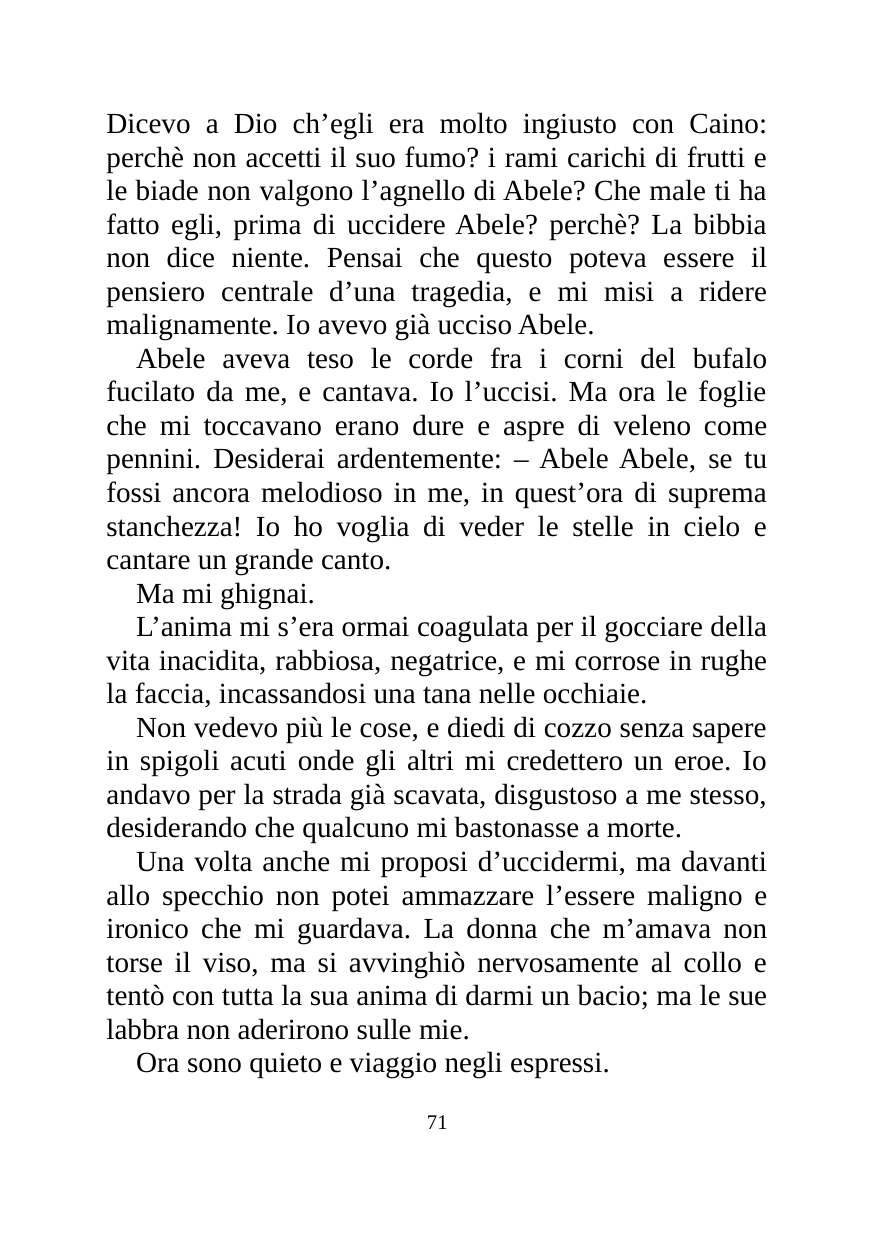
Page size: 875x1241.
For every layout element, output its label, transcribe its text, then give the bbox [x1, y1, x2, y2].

text Non vedevo più le cose, e diedi di cozzo senza sapere in spigoli acuti onde gli altri mi credettero un eroe. Io andavo per la strada già scavata, disgustoso a me stesso, desiderando che qualcuno mi bastonasse a morte. [106, 710, 768, 844]
text L’anima mi s’era ormai coagulata per il gocciare della vita inacidita, rabbiosa, negatrice, e mi corrose in rughe la faccia, incassandosi una tana nelle occhiaie. [106, 609, 768, 710]
text Ora sono quieto e viaggio negli espressi. [106, 1045, 768, 1079]
text Dicevo a Dio ch’egli era molto ingiusto con Caino: perchè non accetti il suo fumo? i rami carichi di frutti e le biade non valgono l’agnello di Abele? Che male ti ha fatto egli, prima di uccidere Abele? perchè? La bibbia non dice niente. Pensai che questo poteva essere il pensiero centrale d’una tragedia, e mi misi a ridere malignamente. Io avevo già ucciso Abele. [106, 106, 768, 341]
text Ma mi ghignai. [106, 576, 768, 609]
text Una volta anche mi proposi d’uccidermi, ma davanti allo specchio non potei ammazzare l’essere maligno e ironico che mi guardava. La donna che m’amava non torse il viso, ma si avvinghiò nervosamente al collo e tentò con tutta la sua anima di darmi un bacio; ma le sue labbra non aderirono sulle mie. [106, 844, 768, 1045]
text Abele aveva teso le corde fra i corni del bufalo fucilato da me, e cantava. Io l’uccisi. Ma ora le foglie che mi toccavano erano dure e aspre di veleno come pennini. Desiderai ardentemente: – Abele Abele, se tu fossi ancora melodioso in me, in quest’ora di suprema stanchezza! Io ho voglia di veder le stelle in cielo e cantare un grande canto. [106, 341, 768, 576]
